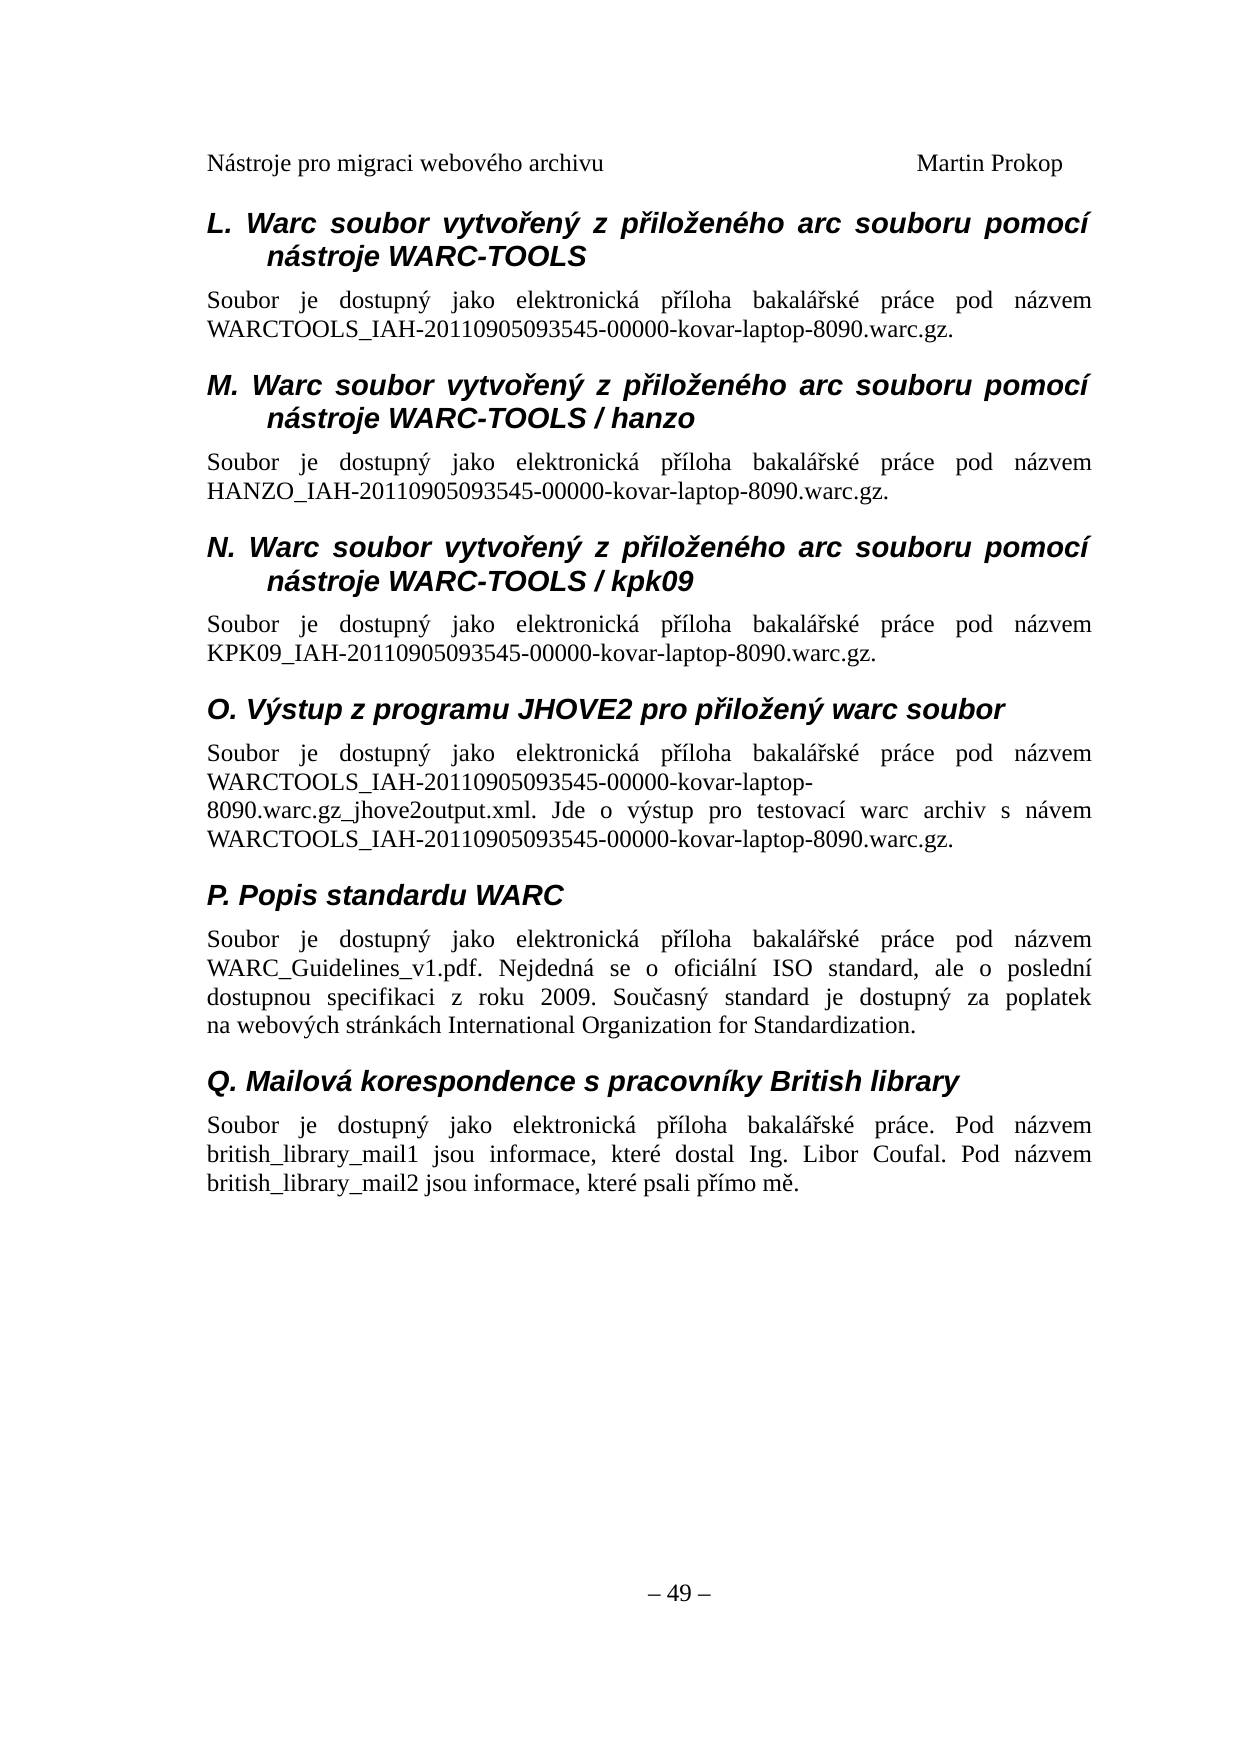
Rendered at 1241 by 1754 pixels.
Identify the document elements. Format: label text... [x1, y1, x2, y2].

text Soubor je dostupný jako elektronická příloha bakalářské práce pod názvem HANZO_IAH-20110905093545-00000-kovar-laptop-8090.warc.gz. [207, 447, 1093, 505]
subtitle O. Výstup z programu JHOVE2 pro přiložený warc soubor [207, 692, 1093, 726]
text Soubor je dostupný jako elektronická příloha bakalářské práce pod názvem WARC_Guidelines_v1.pdf. Nejdedná se o oficiální ISO standard, ale o poslední dostupnou specifikaci z roku 2009. Současný standard je dostupný za poplatek na webových stránkách International Organization for Standardization. [207, 924, 1093, 1039]
subtitle L. Warc soubor vytvořený z přiloženého arc souboru pomocí nástroje WARC-TOOLS [207, 206, 1093, 273]
text Soubor je dostupný jako elektronická příloha bakalářské práce pod názvem WARCTOOLS_IAH-20110905093545-00000-kovar-laptop-8090.warc.gz. [207, 285, 1093, 343]
subtitle Q. Mailová korespondence s pracovníky British library [207, 1064, 1093, 1098]
text Soubor je dostupný jako elektronická příloha bakalářské práce. Pod názvem british_library_mail1 jsou informace, které dostal Ing. Libor Coufal. Pod názvem british_library_mail2 jsou informace, které psali přímo mě. [207, 1110, 1093, 1196]
subtitle N. Warc soubor vytvořený z přiloženého arc souboru pomocí nástroje WARC-TOOLS / kpk09 [207, 530, 1093, 597]
subtitle M. Warc soubor vytvořený z přiloženého arc souboru pomocí nástroje WARC-TOOLS / hanzo [207, 368, 1093, 435]
text Soubor je dostupný jako elektronická příloha bakalářské práce pod názvem KPK09_IAH-20110905093545-00000-kovar-laptop-8090.warc.gz. [207, 609, 1093, 667]
text Soubor je dostupný jako elektronická příloha bakalářské práce pod názvem WARCTOOLS_IAH-20110905093545-00000-kovar-laptop-8090.warc.gz_jhove2output.xml. Jde o výstup pro testovací warc archiv s návem WARCTOOLS_IAH-20110905093545-00000-kovar-laptop-8090.warc.gz. [207, 738, 1093, 853]
subtitle P. Popis standardu WARC [207, 878, 1093, 912]
